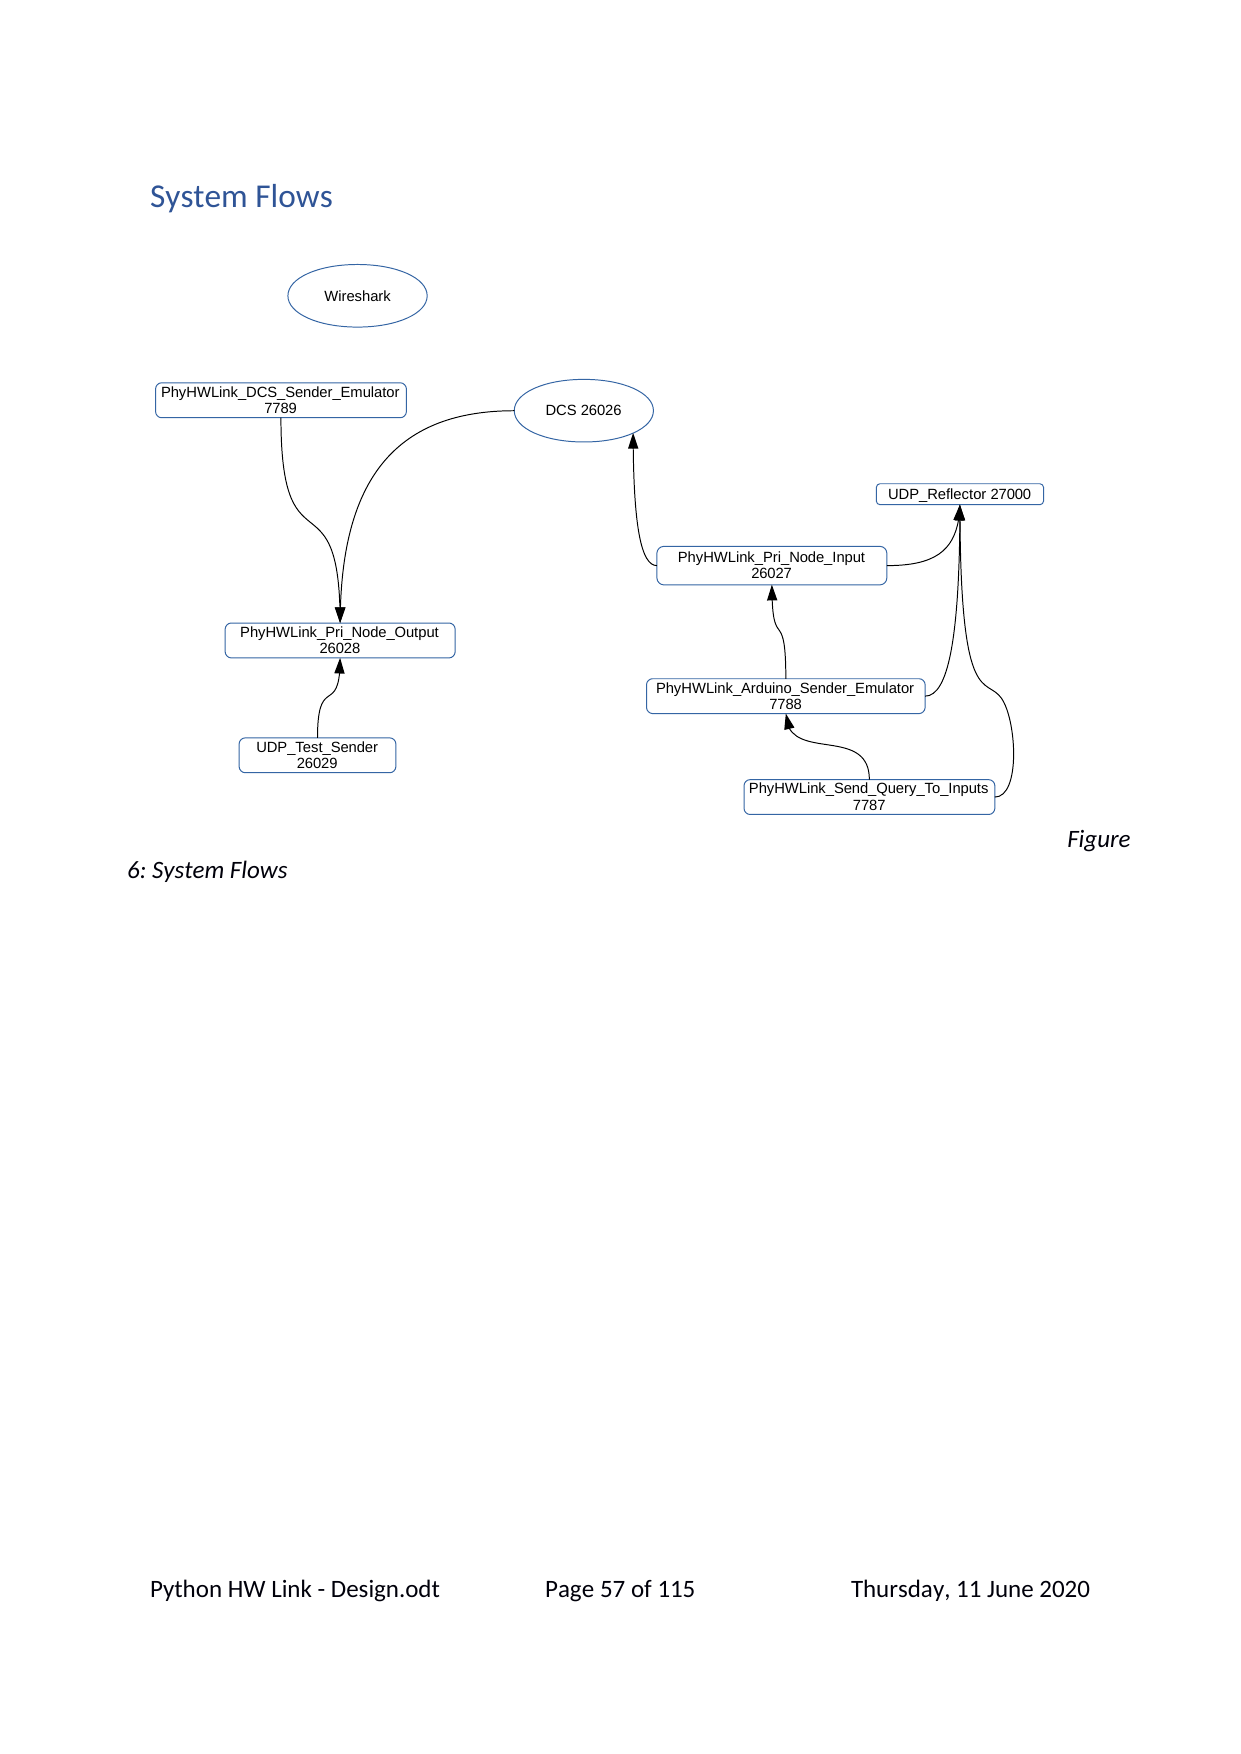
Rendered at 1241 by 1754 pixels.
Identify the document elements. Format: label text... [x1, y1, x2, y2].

text Figure 6: System Flows [127, 239, 1132, 884]
subtitle System Flows [150, 175, 1090, 216]
